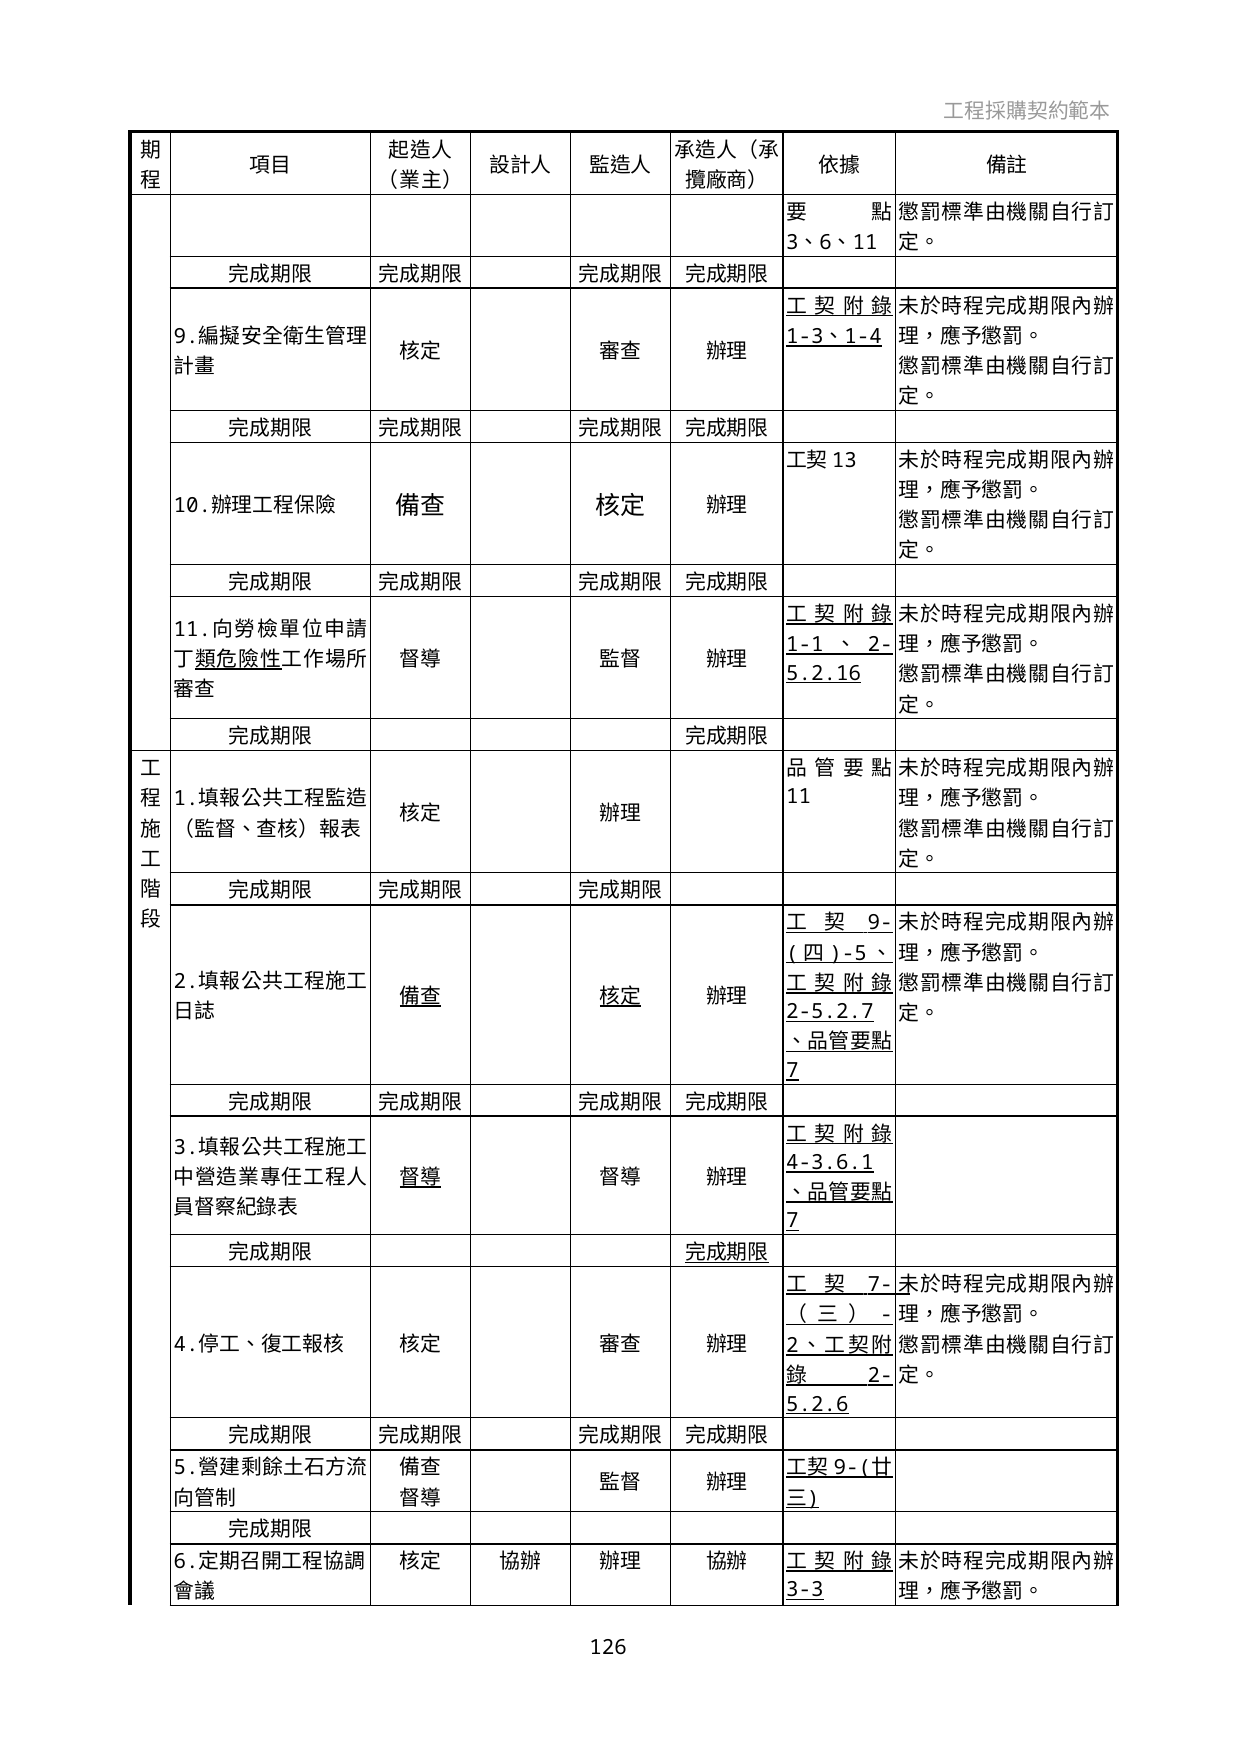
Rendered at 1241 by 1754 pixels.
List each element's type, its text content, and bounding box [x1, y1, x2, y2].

table_cell 完成期限 [671, 565, 782, 596]
table_header 承造人（承攬廠商） [671, 133, 782, 193]
table_cell 協辦 [671, 1545, 782, 1605]
table_cell 備查 [371, 906, 470, 1083]
table_cell 辦理 [671, 1267, 782, 1417]
table_cell 核定 [371, 289, 470, 410]
table_cell [784, 1418, 895, 1449]
table_cell 備查 [371, 443, 470, 564]
table_cell 完成期限 [671, 1085, 782, 1115]
table_cell [671, 195, 782, 256]
table_cell 完成期限 [371, 411, 470, 441]
table_cell 完成期限 [571, 411, 670, 441]
table_cell [671, 1512, 782, 1543]
table_header 起造人 （業主） [371, 133, 470, 193]
table_cell 核定 [571, 443, 670, 564]
table_header 期程 [132, 133, 170, 193]
table_cell [471, 1117, 570, 1234]
table_cell 未於時程完成期限內辦理，應予懲罰。 懲罰標準由機關自行訂定。 [896, 1267, 1116, 1417]
table_cell 備查 督導 [371, 1451, 470, 1511]
table_cell 工契附錄1-1、2-5.2.16 [784, 597, 895, 718]
table_cell 工契9-(四)-5、工契附錄2-5.2.7、品管要點7 [784, 906, 895, 1083]
table_cell 未於時程完成期限內辦理，應予懲罰。 懲罰標準由機關自行訂定。 [896, 751, 1116, 872]
table_cell [471, 1512, 570, 1543]
table_cell 核定 [371, 1545, 470, 1605]
table_cell [896, 1451, 1116, 1511]
table_cell 審查 [571, 289, 670, 410]
table_cell 5.營建剩餘土石方流向管制 [171, 1451, 370, 1511]
table_cell 10.辦理工程保險 [171, 443, 370, 564]
table_cell 未於時程完成期限內辦理，應予懲罰。 懲罰標準由機關自行訂定。 [896, 906, 1116, 1083]
table_cell 2.填報公共工程施工日誌 [171, 906, 370, 1083]
table_cell 督導 [571, 1117, 670, 1234]
table_cell 審查 [571, 1267, 670, 1417]
table_cell 未於時程完成期限內辦理，應予懲罰。 [896, 1545, 1116, 1605]
table_cell [671, 751, 782, 872]
table_cell [571, 1512, 670, 1543]
table_cell [371, 1235, 470, 1266]
table_cell 完成期限 [671, 411, 782, 441]
table_cell 完成期限 [171, 1418, 370, 1449]
table_cell 工契7-（三）-2、工契附錄2-5.2.6 [784, 1267, 895, 1417]
table_cell 完成期限 [371, 1085, 470, 1115]
table_cell [471, 195, 570, 256]
table_cell 品管要點11 [784, 751, 895, 872]
table_cell 工契13 [784, 443, 895, 564]
table_cell [571, 195, 670, 256]
table_cell 工契附錄4-3.6.1、品管要點7 [784, 1117, 895, 1234]
table_cell [132, 195, 170, 750]
table_cell 辦理 [671, 597, 782, 718]
table_cell [671, 873, 782, 904]
table_cell [784, 565, 895, 596]
table_cell 辦理 [671, 289, 782, 410]
table_cell [896, 565, 1116, 596]
table_cell 懲罰標準由機關自行訂定。 [896, 195, 1116, 256]
table_cell 完成期限 [171, 1512, 370, 1543]
table_cell [896, 1117, 1116, 1234]
table_cell 辦理 [571, 1545, 670, 1605]
table_cell [471, 597, 570, 718]
table_cell 3.填報公共工程施工中營造業專任工程人員督察紀錄表 [171, 1117, 370, 1234]
table_cell 完成期限 [371, 1418, 470, 1449]
table_cell [784, 257, 895, 287]
table_cell 完成期限 [671, 257, 782, 287]
table_cell 辦理 [671, 1117, 782, 1234]
table_cell 工程施工階段 [132, 751, 170, 1605]
table_cell 監督 [571, 597, 670, 718]
table_cell 辦理 [571, 751, 670, 872]
table_cell 核定 [571, 906, 670, 1083]
table_cell [896, 257, 1116, 287]
table_cell 完成期限 [171, 257, 370, 287]
table_cell [784, 411, 895, 441]
table_cell 督導 [371, 597, 470, 718]
table_cell 要點3、6、11 [784, 195, 895, 256]
table_cell 辦理 [671, 443, 782, 564]
table_cell 工契附錄3-3 [784, 1545, 895, 1605]
table_cell [896, 1512, 1116, 1543]
table_cell 完成期限 [171, 411, 370, 441]
table_cell [371, 1512, 470, 1543]
table_header 備註 [896, 133, 1116, 193]
table_cell [471, 257, 570, 287]
table_cell [896, 1235, 1116, 1266]
table_cell [784, 1085, 895, 1115]
table_header 設計人 [471, 133, 570, 193]
table_cell 完成期限 [571, 565, 670, 596]
table_cell [896, 873, 1116, 904]
table_cell [471, 289, 570, 410]
table_cell [471, 443, 570, 564]
table_cell 完成期限 [171, 1085, 370, 1115]
table_cell 完成期限 [571, 1418, 670, 1449]
table_cell 完成期限 [371, 257, 470, 287]
table_cell [471, 719, 570, 750]
table_cell 4.停工、復工報核 [171, 1267, 370, 1417]
table_cell [171, 195, 370, 256]
table_cell 完成期限 [671, 1235, 782, 1266]
table_cell [784, 1235, 895, 1266]
table_cell 督導 [371, 1117, 470, 1234]
table_cell 9.編擬安全衛生管理計畫 [171, 289, 370, 410]
table_header 監造人 [571, 133, 670, 193]
table_cell [471, 411, 570, 441]
table_cell 辦理 [671, 906, 782, 1083]
table_cell [471, 1267, 570, 1417]
table_cell 完成期限 [571, 257, 670, 287]
table_cell 11.向勞檢單位申請丁類危險性工作場所審查 [171, 597, 370, 718]
table_cell 完成期限 [671, 1418, 782, 1449]
table_cell 未於時程完成期限內辦理，應予懲罰。 懲罰標準由機關自行訂定。 [896, 597, 1116, 718]
table_cell [471, 751, 570, 872]
table_cell 完成期限 [571, 873, 670, 904]
table_cell 完成期限 [171, 719, 370, 750]
table_cell [571, 719, 670, 750]
table_header 項目 [171, 133, 370, 193]
table_cell [471, 1418, 570, 1449]
table_cell [784, 873, 895, 904]
table_cell 協辦 [471, 1545, 570, 1605]
table_cell [371, 195, 470, 256]
table_cell [571, 1235, 670, 1266]
table_cell 完成期限 [371, 873, 470, 904]
table_cell [896, 411, 1116, 441]
table_cell 完成期限 [371, 565, 470, 596]
table_cell 辦理 [671, 1451, 782, 1511]
table_cell 監督 [571, 1451, 670, 1511]
table_cell [784, 719, 895, 750]
table_cell 工契9-(廿三) [784, 1451, 895, 1511]
table_cell 未於時程完成期限內辦理，應予懲罰。 懲罰標準由機關自行訂定。 [896, 289, 1116, 410]
table_cell 完成期限 [671, 719, 782, 750]
table_cell 6.定期召開工程協調 會議 [171, 1545, 370, 1605]
table_cell [471, 1451, 570, 1511]
table_cell [471, 1085, 570, 1115]
table_cell [784, 1512, 895, 1543]
table_cell 核定 [371, 751, 470, 872]
table_cell 完成期限 [571, 1085, 670, 1115]
table_cell 完成期限 [171, 873, 370, 904]
table_cell [371, 719, 470, 750]
table_cell [471, 1235, 570, 1266]
table_cell 完成期限 [171, 565, 370, 596]
table_cell 工契附錄1-3、1-4 [784, 289, 895, 410]
table_cell 1.填報公共工程監造（監督、查核）報表 [171, 751, 370, 872]
table_cell 未於時程完成期限內辦理，應予懲罰。 懲罰標準由機關自行訂定。 [896, 443, 1116, 564]
table_cell [471, 873, 570, 904]
table_cell 完成期限 [171, 1235, 370, 1266]
table_cell [471, 906, 570, 1083]
table_cell [896, 1418, 1116, 1449]
table_cell [471, 565, 570, 596]
table_cell [896, 719, 1116, 750]
table_cell 核定 [371, 1267, 470, 1417]
table_cell [896, 1085, 1116, 1115]
table_header 依據 [784, 133, 895, 193]
